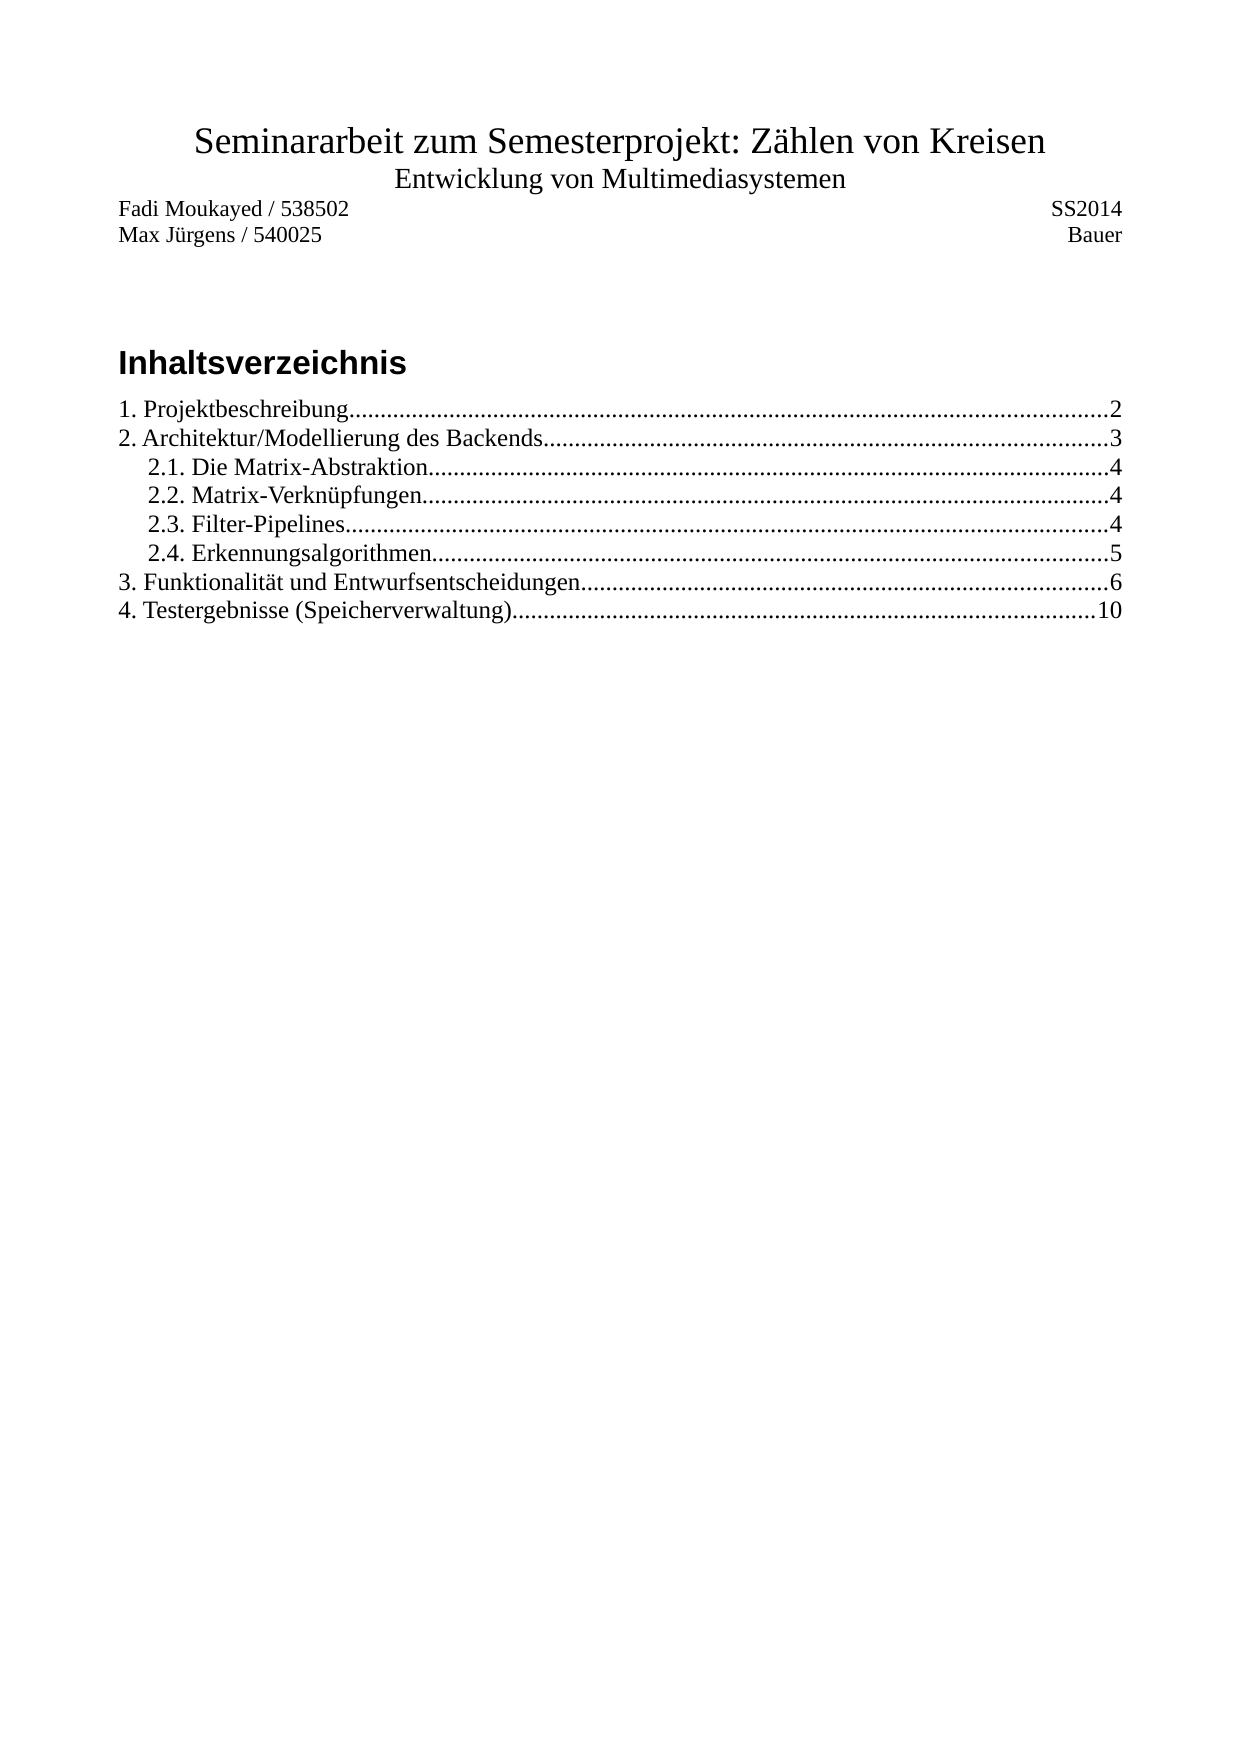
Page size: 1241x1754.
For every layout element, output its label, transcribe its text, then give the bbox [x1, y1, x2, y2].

text 2.4. Erkennungsalgorithmen 5 [148, 538, 1122, 567]
text 2. Architektur/Modellierung des Backends 3 [118, 423, 1122, 452]
text 2.2. Matrix-Verknüpfungen 4 [148, 480, 1122, 509]
text 4. Testergebnisse (Speicherverwaltung) 10 [118, 595, 1122, 624]
subtitle Inhaltsverzeichnis [118, 343, 1122, 382]
text 3. Funktionalität und Entwurfsentscheidungen 6 [118, 567, 1122, 595]
text 1. Projektbeschreibung 2 [118, 394, 1122, 423]
text 2.1. Die Matrix-Abstraktion 4 [148, 452, 1122, 480]
text 2.3. Filter-Pipelines 4 [148, 509, 1122, 538]
